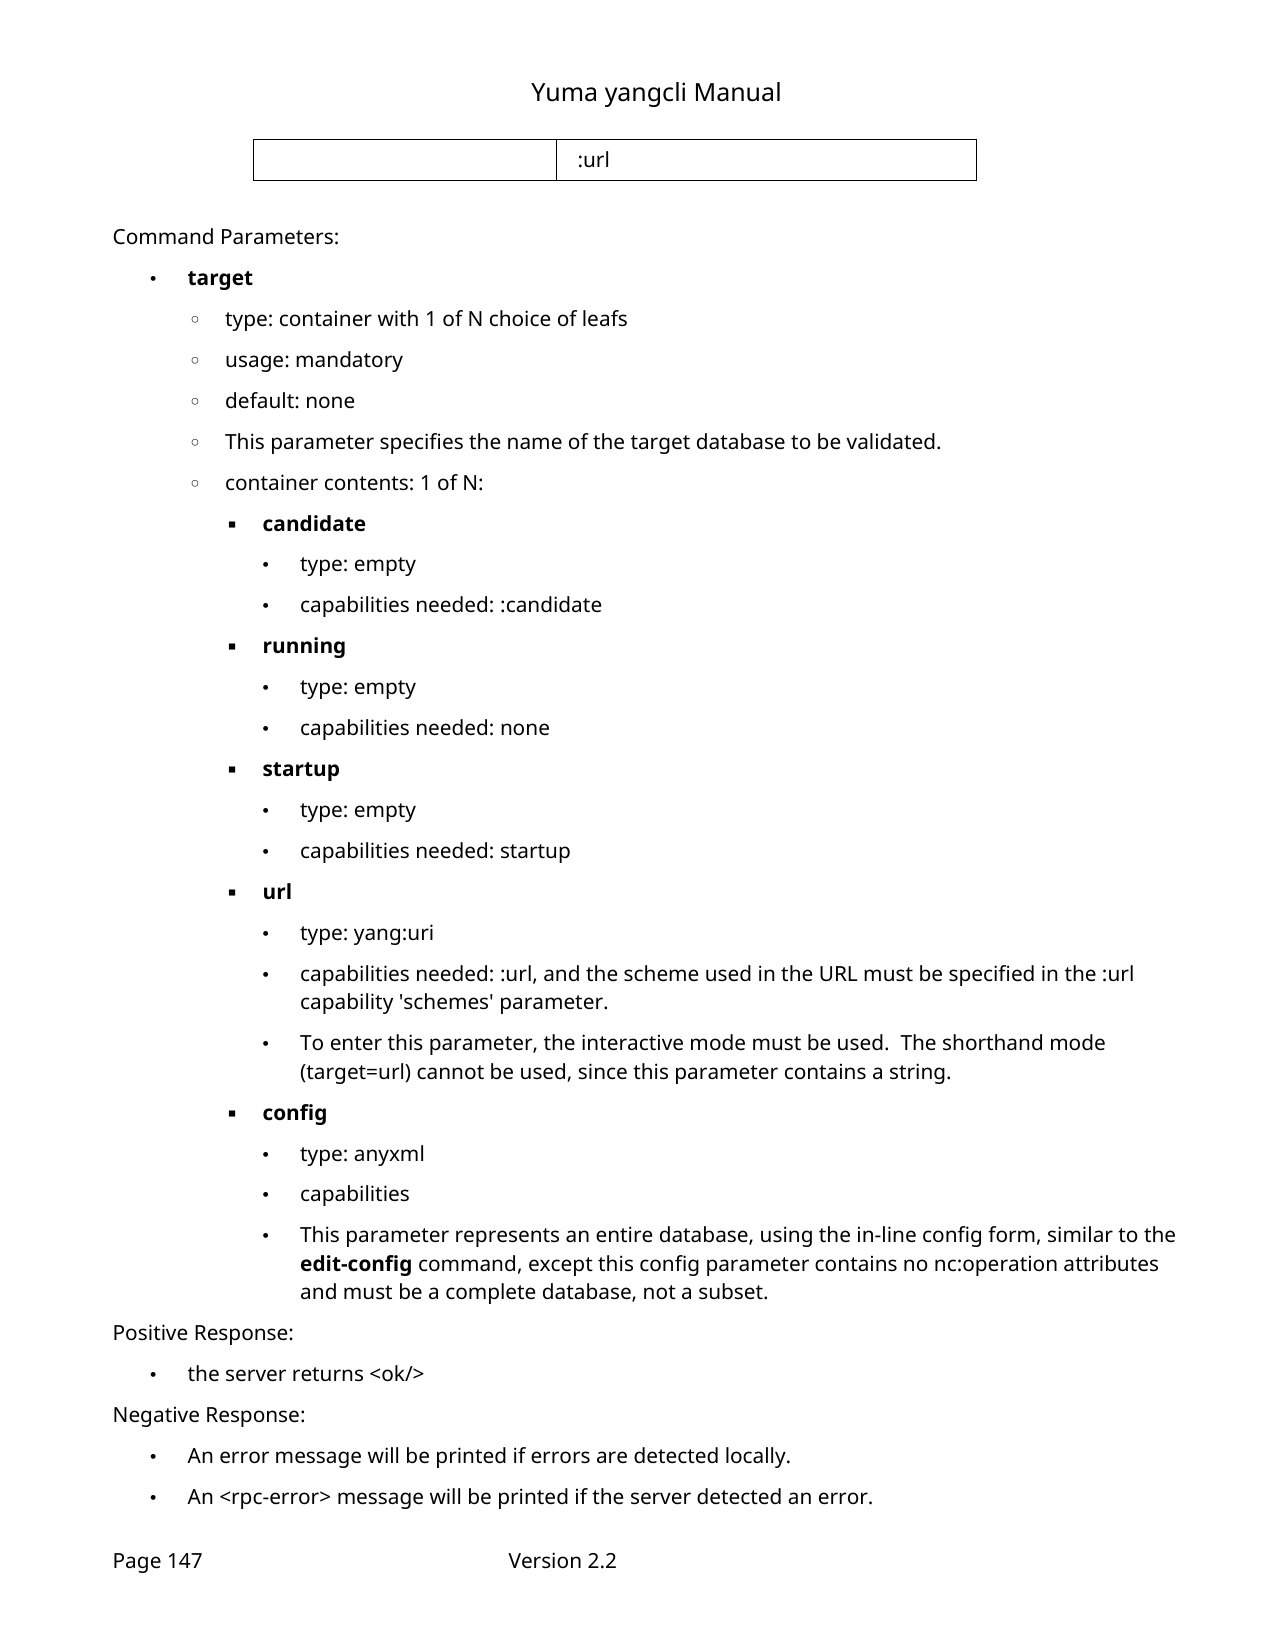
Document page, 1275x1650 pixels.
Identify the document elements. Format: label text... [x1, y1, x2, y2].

list running [225, 631, 1200, 660]
table_cell :url [557, 140, 976, 180]
text Positive Response: [112, 1318, 1200, 1347]
list candidate [225, 509, 1200, 537]
text Negative Response: [112, 1400, 1200, 1429]
list type: empty [262, 549, 1200, 578]
list default: none [187, 386, 1200, 414]
list type: container with 1 of N choice of leafs [187, 304, 1200, 332]
list startup [225, 754, 1200, 783]
list capabilities needed: :url, and the scheme used in the URL must be specified in the :url capability 'schemes' parameter. [262, 959, 1200, 1016]
list capabilities needed: startup [262, 836, 1200, 864]
list To enter this parameter, the interactive mode must be used. The shorthand mode (target=url) cannot be used, since this parameter contains a string. [262, 1028, 1200, 1085]
list This parameter represents an entire database, using the in-line config form, similar to the edit-config command, except this config parameter contains no nc:operation attributes and must be a complete database, not a subset. [262, 1221, 1200, 1306]
list type: empty [262, 672, 1200, 701]
list This parameter specifies the name of the target database to be validated. [187, 427, 1200, 455]
table_cell [254, 140, 556, 180]
list the server returns <ok/> [150, 1359, 1200, 1388]
list An error message will be printed if errors are detected locally. [150, 1441, 1200, 1469]
list capabilities [262, 1179, 1200, 1208]
list usage: mandatory [187, 345, 1200, 373]
list config [225, 1098, 1200, 1126]
list container contents: 1 of N: [187, 468, 1200, 496]
list url [225, 877, 1200, 906]
list type: yang:uri [262, 918, 1200, 946]
list type: empty [262, 795, 1200, 824]
list target [150, 263, 1200, 291]
list capabilities needed: :candidate [262, 591, 1200, 619]
list An <rpc-error> message will be printed if the server detected an error. [150, 1482, 1200, 1511]
list capabilities needed: none [262, 713, 1200, 742]
list type: anyxml [262, 1139, 1200, 1167]
text Command Parameters: [112, 222, 1200, 251]
